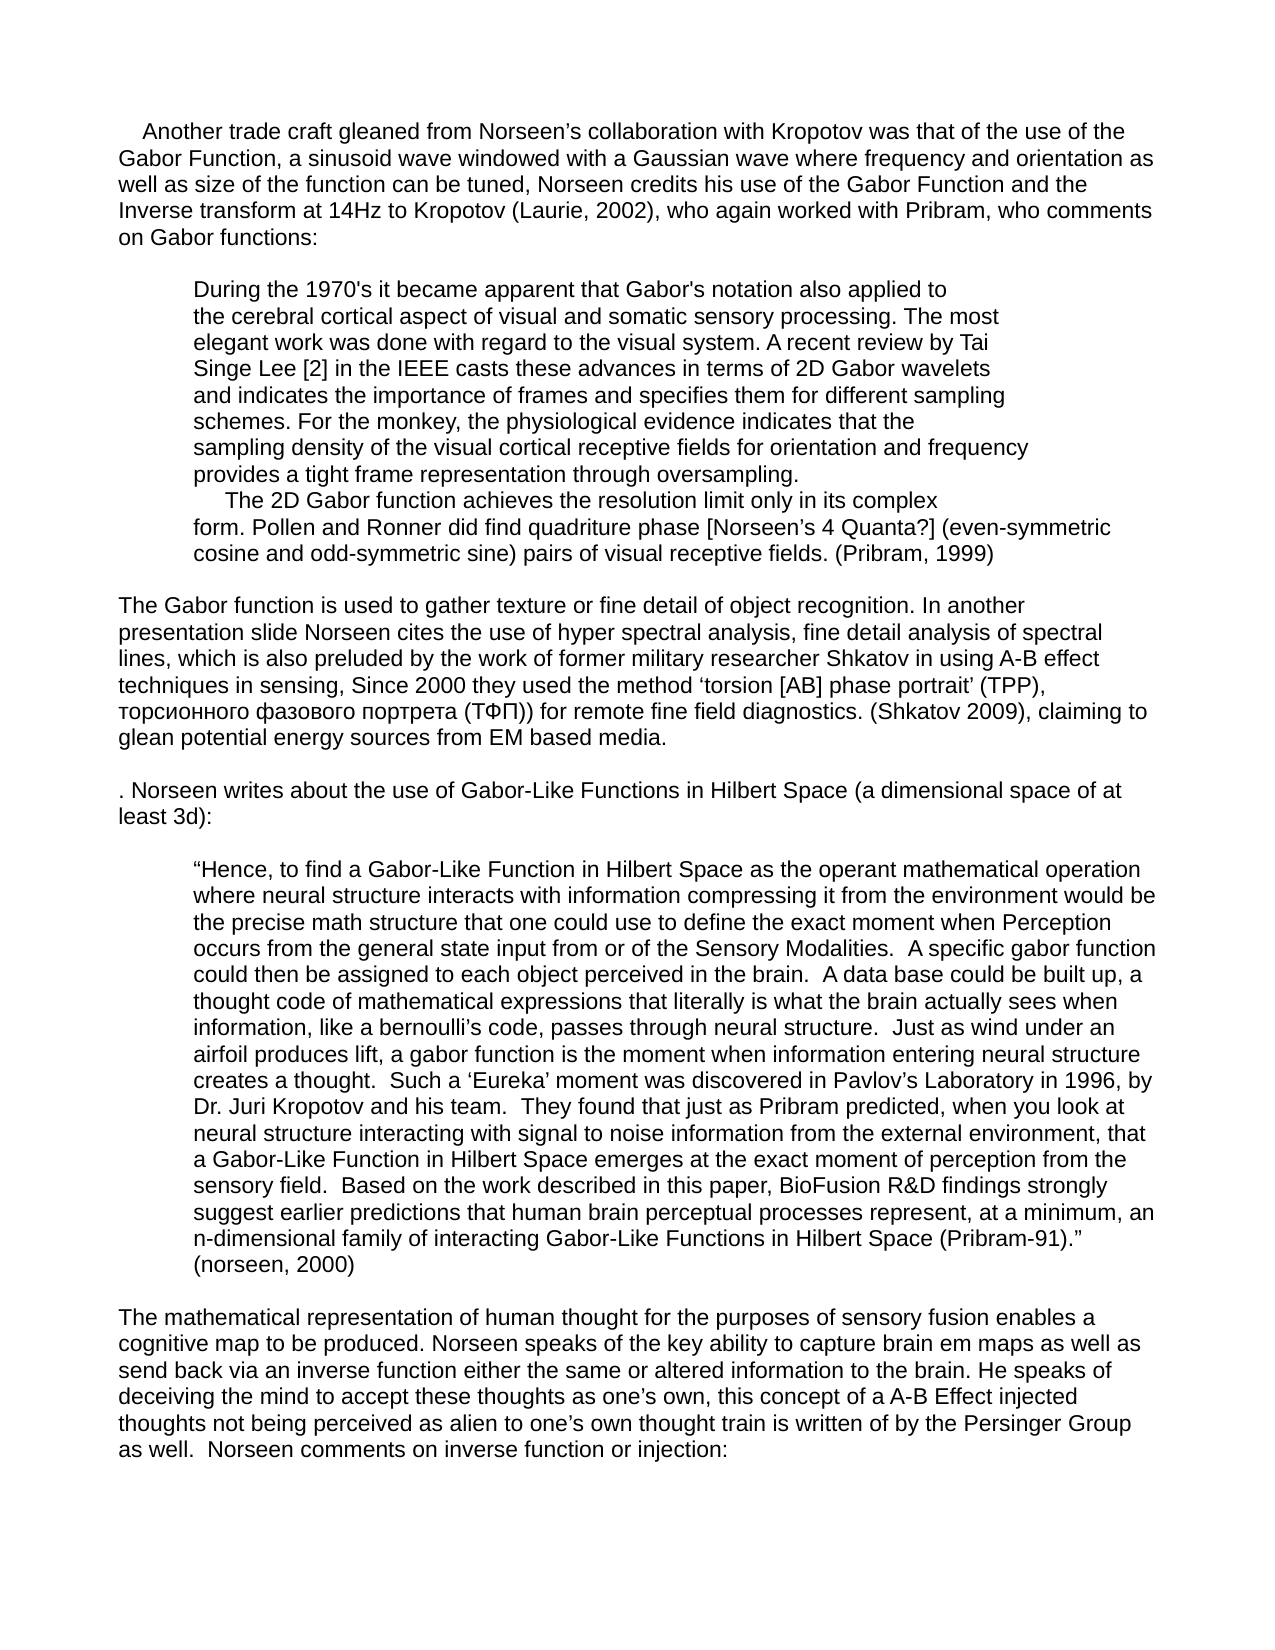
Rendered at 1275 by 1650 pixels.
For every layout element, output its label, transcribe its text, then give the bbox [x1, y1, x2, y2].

text provides a tight frame representation through oversampling. [193, 461, 1157, 487]
text sampling density of the visual cortical receptive fields for orientation and frequency [193, 434, 1157, 461]
text The mathematical representation of human thought for the purposes of sensory fusion enables a cognitive map to be produced. Norseen speaks of the key ability to capture brain em maps as well as send back via an inverse function either the same or altered information to the brain. He speaks of deceiving the mind to accept these thoughts as one’s own, this concept of a A-B Effect injected thoughts not being perceived as alien to one’s own thought train is written of by the Persinger Group as well. Norseen comments on inverse function or injection: [118, 1304, 1157, 1462]
text The Gabor function is used to gather texture or fine detail of object recognition. In another presentation slide Norseen cites the use of hyper spectral analysis, fine detail analysis of spectral lines, which is also preluded by the work of former military researcher Shkatov in using A-B effect techniques in sensing, Since 2000 they used the method ‘torsion [AB] phase portrait’ (TPP), торсионного фазового портрета (ТФП)) for remote fine field diagnostics. (Shkatov 2009), claiming to glean potential energy sources from EM based media. [118, 592, 1157, 751]
text “Hence, to find a Gabor-Like Function in Hilbert Space as the operant mathematical operation where neural structure interacts with information compressing it from the environment would be the precise math structure that one could use to define the exact moment when Perception occurs from the general state input from or of the Sensory Modalities. A specific gabor function could then be assigned to each object perceived in the brain. A data base could be built up, a thought code of mathematical expressions that literally is what the brain actually sees when information, like a bernoulli’s code, passes through neural structure. Just as wind under an airfoil produces lift, a gabor function is the moment when information entering neural structure creates a thought. Such a ‘Eureka’ moment was discovered in Pavlov’s Laboratory in 1996, by Dr. Juri Kropotov and his team. They found that just as Pribram predicted, when you look at neural structure interacting with signal to noise information from the external environment, that a Gabor-Like Function in Hilbert Space emerges at the exact moment of perception from the sensory field. Based on the work described in this paper, BioFusion R&D findings strongly suggest earlier predictions that human brain perceptual processes represent, at a minimum, an n-dimensional family of interacting Gabor-Like Functions in Hilbert Space (Pribram-91).” (norseen, 2000) [193, 856, 1157, 1278]
text schemes. For the monkey, the physiological evidence indicates that the [193, 408, 1157, 434]
text . Norseen writes about the use of Gabor-Like Functions in Hilbert Space (a dimensional space of at least 3d): [118, 777, 1157, 830]
text the cerebral cortical aspect of visual and somatic sensory processing. The most [193, 303, 1157, 329]
text elegant work was done with regard to the visual system. A recent review by Tai [193, 329, 1157, 355]
text form. Pollen and Ronner did find quadriture phase [Norseen’s 4 Quanta?] (even-symmetric cosine and odd-symmetric sine) pairs of visual receptive fields. (Pribram, 1999) [193, 513, 1157, 566]
text Another trade craft gleaned from Norseen’s collaboration with Kropotov was that of the use of the Gabor Function, a sinusoid wave windowed with a Gaussian wave where frequency and orientation as well as size of the function can be tuned, Norseen credits his use of the Gabor Function and the Inverse transform at 14Hz to Kropotov (Laurie, 2002), who again worked with Pribram, who comments on Gabor functions: [118, 118, 1157, 250]
text and indicates the importance of frames and specifies them for different sampling [193, 382, 1157, 408]
text During the 1970's it became apparent that Gabor's notation also applied to [193, 276, 1157, 303]
text Singe Lee [2] in the IEEE casts these advances in terms of 2D Gabor wavelets [193, 355, 1157, 382]
text The 2D Gabor function achieves the resolution limit only in its complex [193, 487, 1157, 513]
